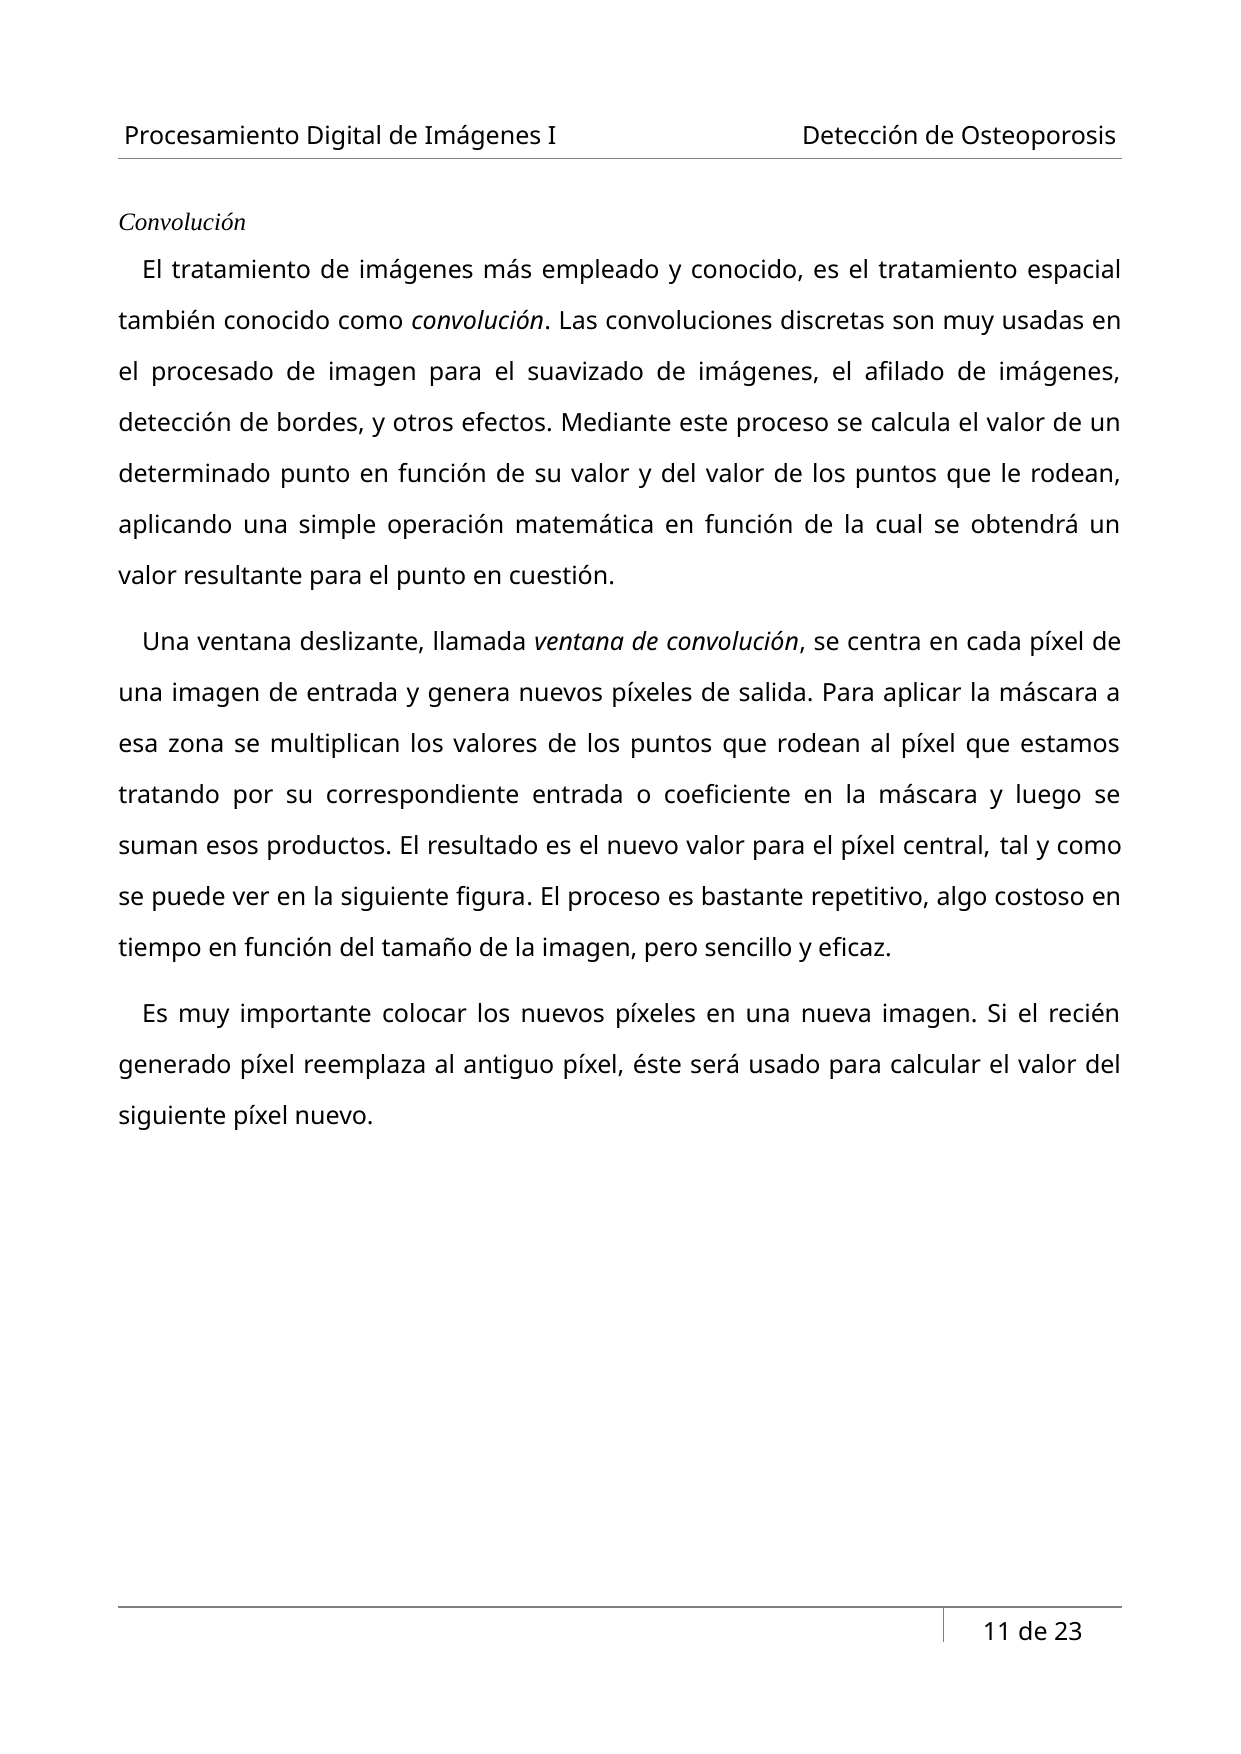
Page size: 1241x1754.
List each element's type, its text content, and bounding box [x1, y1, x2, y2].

text El tratamiento de imágenes más empleado y conocido, es el tratamiento espacial también conocido como convolución. Las convoluciones discretas son muy usadas en el procesado de imagen para el suavizado de imágenes, el afilado de imágenes, detección de bordes, y otros efectos. Mediante este proceso se calcula el valor de un determinado punto en función de su valor y del valor de los puntos que le rodean, aplicando una simple operación matemática en función de la cual se obtendrá un valor resultante para el punto en cuestión. [118, 252, 1122, 592]
text Convolución [118, 207, 1122, 236]
text Es muy importante colocar los nuevos píxeles en una nueva imagen. Si el recién generado píxel reemplaza al antiguo píxel, éste será usado para calcular el valor del siguiente píxel nuevo. [118, 996, 1122, 1132]
text Una ventana deslizante, llamada ventana de convolución, se centra en cada píxel de una imagen de entrada y genera nuevos píxeles de salida. Para aplicar la máscara a esa zona se multiplican los valores de los puntos que rodean al píxel que estamos tratando por su correspondiente entrada o coeficiente en la máscara y luego se suman esos productos. El resultado es el nuevo valor para el píxel central, tal y como se puede ver en la siguiente figura. El proceso es bastante repetitivo, algo costoso en tiempo en función del tamaño de la imagen, pero sencillo y eficaz. [118, 623, 1122, 964]
